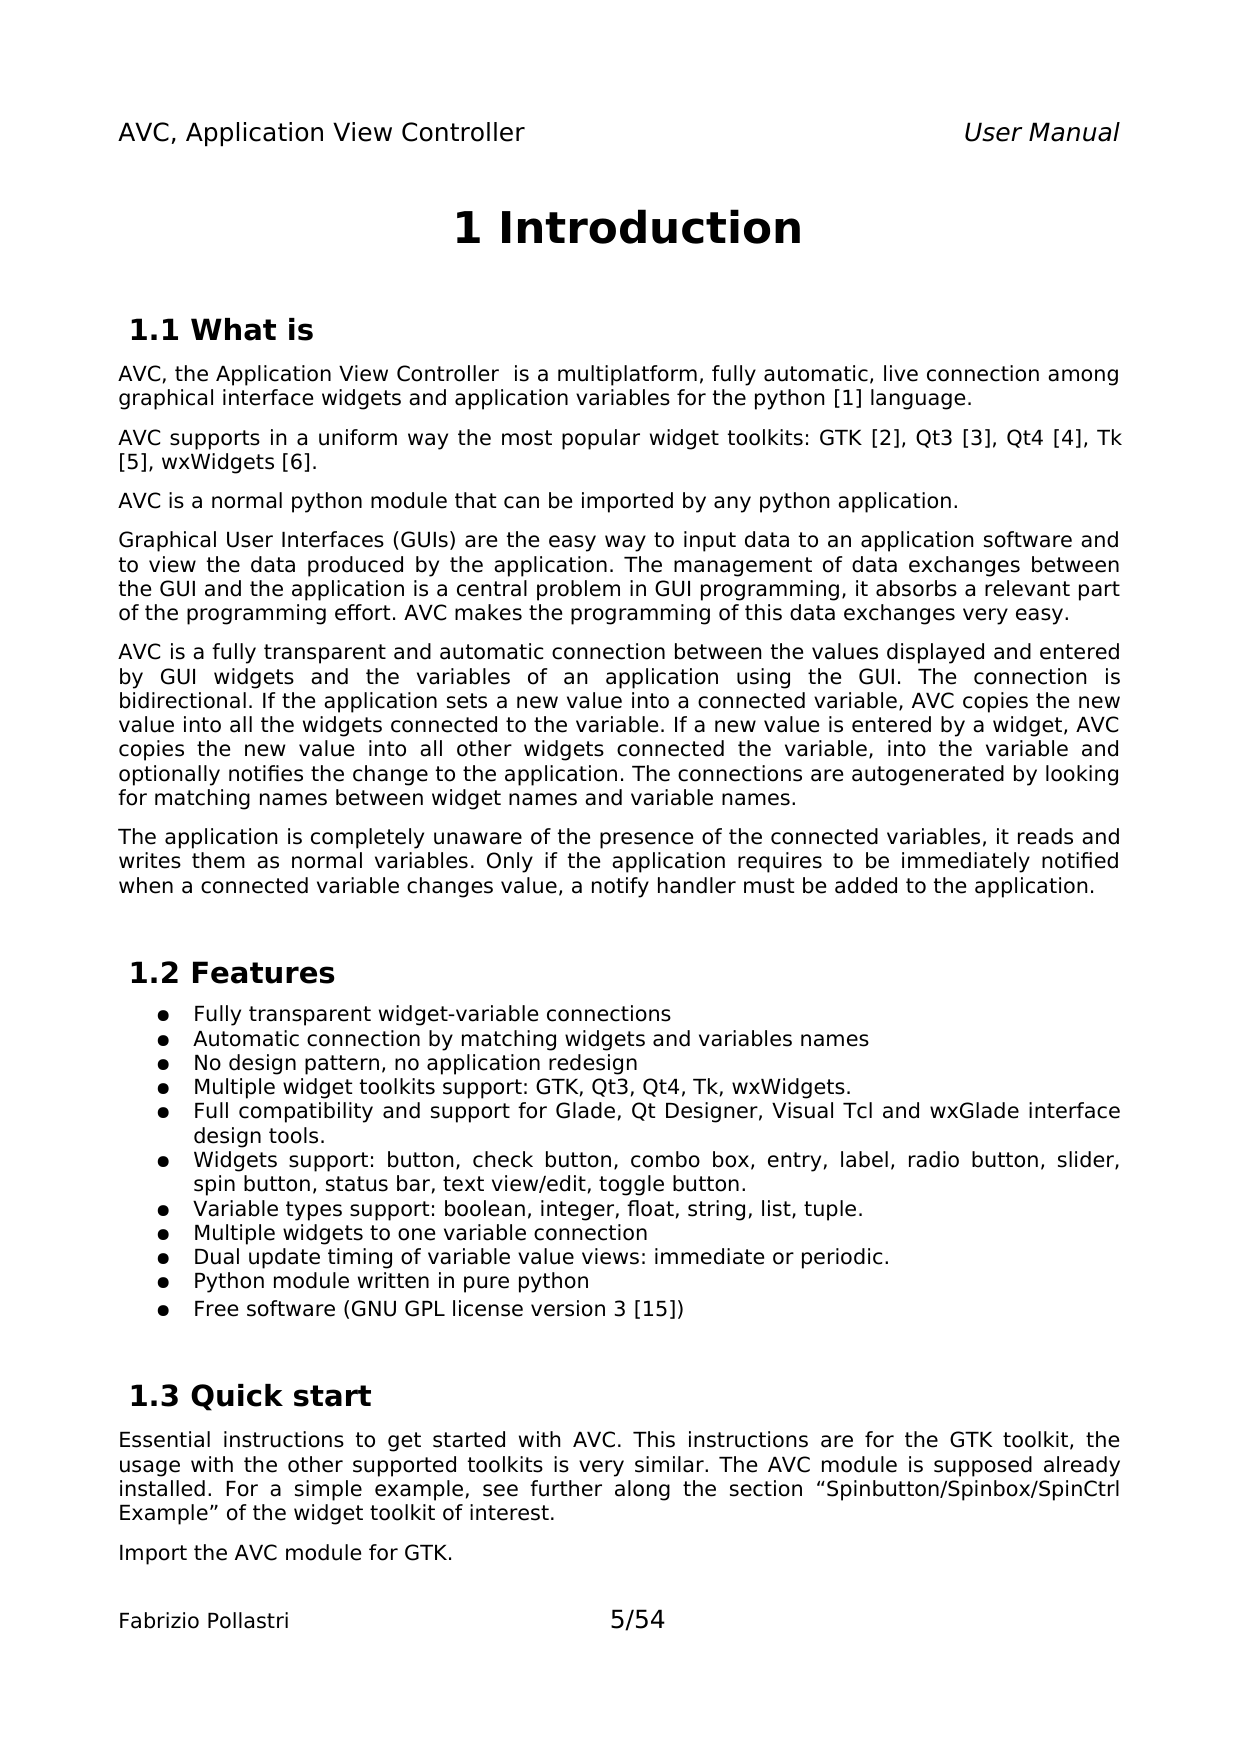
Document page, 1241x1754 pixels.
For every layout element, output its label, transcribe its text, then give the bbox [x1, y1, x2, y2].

subtitle Quick start [118, 1379, 1122, 1413]
text AVC supports in a uniform way the most popular widget toolkits: GTK [2], Qt3 [3], Qt4 [4], Tk [5], wxWidgets [6]. [118, 426, 1122, 474]
list Multiple widget toolkits support: GTK, Qt3, Qt4, Tk, wxWidgets. [156, 1075, 1122, 1099]
list Free software (GNU GPL license version 3 [15]) [156, 1297, 1122, 1321]
list Automatic connection by matching widgets and variables names [156, 1027, 1122, 1051]
text Essential instructions to get started with AVC. This instructions are for the GTK toolkit, the usage with the other supported toolkits is very similar. The AVC module is supposed already installed. For a simple example, see further along the section “Spinbutton/Spinbox/SpinCtrl Example” of the widget toolkit of interest. [118, 1428, 1122, 1526]
text The application is completely unaware of the presence of the connected variables, it reads and writes them as normal variables. Only if the application requires to be immediately notified when a connected variable changes value, a notify handler must be added to the application. [118, 825, 1122, 898]
list Variable types support: boolean, integer, float, string, list, tuple. [156, 1197, 1122, 1221]
subtitle Features [118, 957, 1122, 991]
list Multiple widgets to one variable connection [156, 1221, 1122, 1245]
list Widgets support: button, check button, combo box, entry, label, radio button, slider, spin button, status bar, text view/edit, toggle button. [156, 1148, 1122, 1197]
list Python module written in pure python [156, 1269, 1122, 1294]
text AVC is a normal python module that can be imported by any python application. [118, 489, 1122, 513]
list Fully transparent widget-variable connections [156, 1002, 1122, 1027]
list Full compatibility and support for Glade, Qt Designer, Visual Tcl and wxGlade interface design tools. [156, 1099, 1122, 1148]
text Import the AVC module for GTK. [118, 1541, 1122, 1565]
text AVC is a fully transparent and automatic connection between the values displayed and entered by GUI widgets and the variables of an application using the GUI. The connection is bidirectional. If the application sets a new value into a connected variable, AVC copies the new value into all the widgets connected to the variable. If a new value is entered by a widget, AVC copies the new value into all other widgets connected the variable, into the variable and optionally notifies the change to the application. The connections are autogenerated by looking for matching names between widget names and variable names. [118, 640, 1122, 810]
subtitle Introduction [118, 203, 1122, 254]
list Dual update timing of variable value views: immediate or periodic. [156, 1245, 1122, 1269]
subtitle What is [118, 313, 1122, 347]
text AVC, the Application View Controller is a multiplatform, fully automatic, live connection among graphical interface widgets and application variables for the python [1] language. [118, 362, 1122, 411]
list No design pattern, no application redesign [156, 1051, 1122, 1075]
text Graphical User Interfaces (GUIs) are the easy way to input data to an application software and to view the data produced by the application. The management of data exchanges between the GUI and the application is a central problem in GUI programming, it absorbs a relevant part of the programming effort. AVC makes the programming of this data exchanges very easy. [118, 528, 1122, 625]
